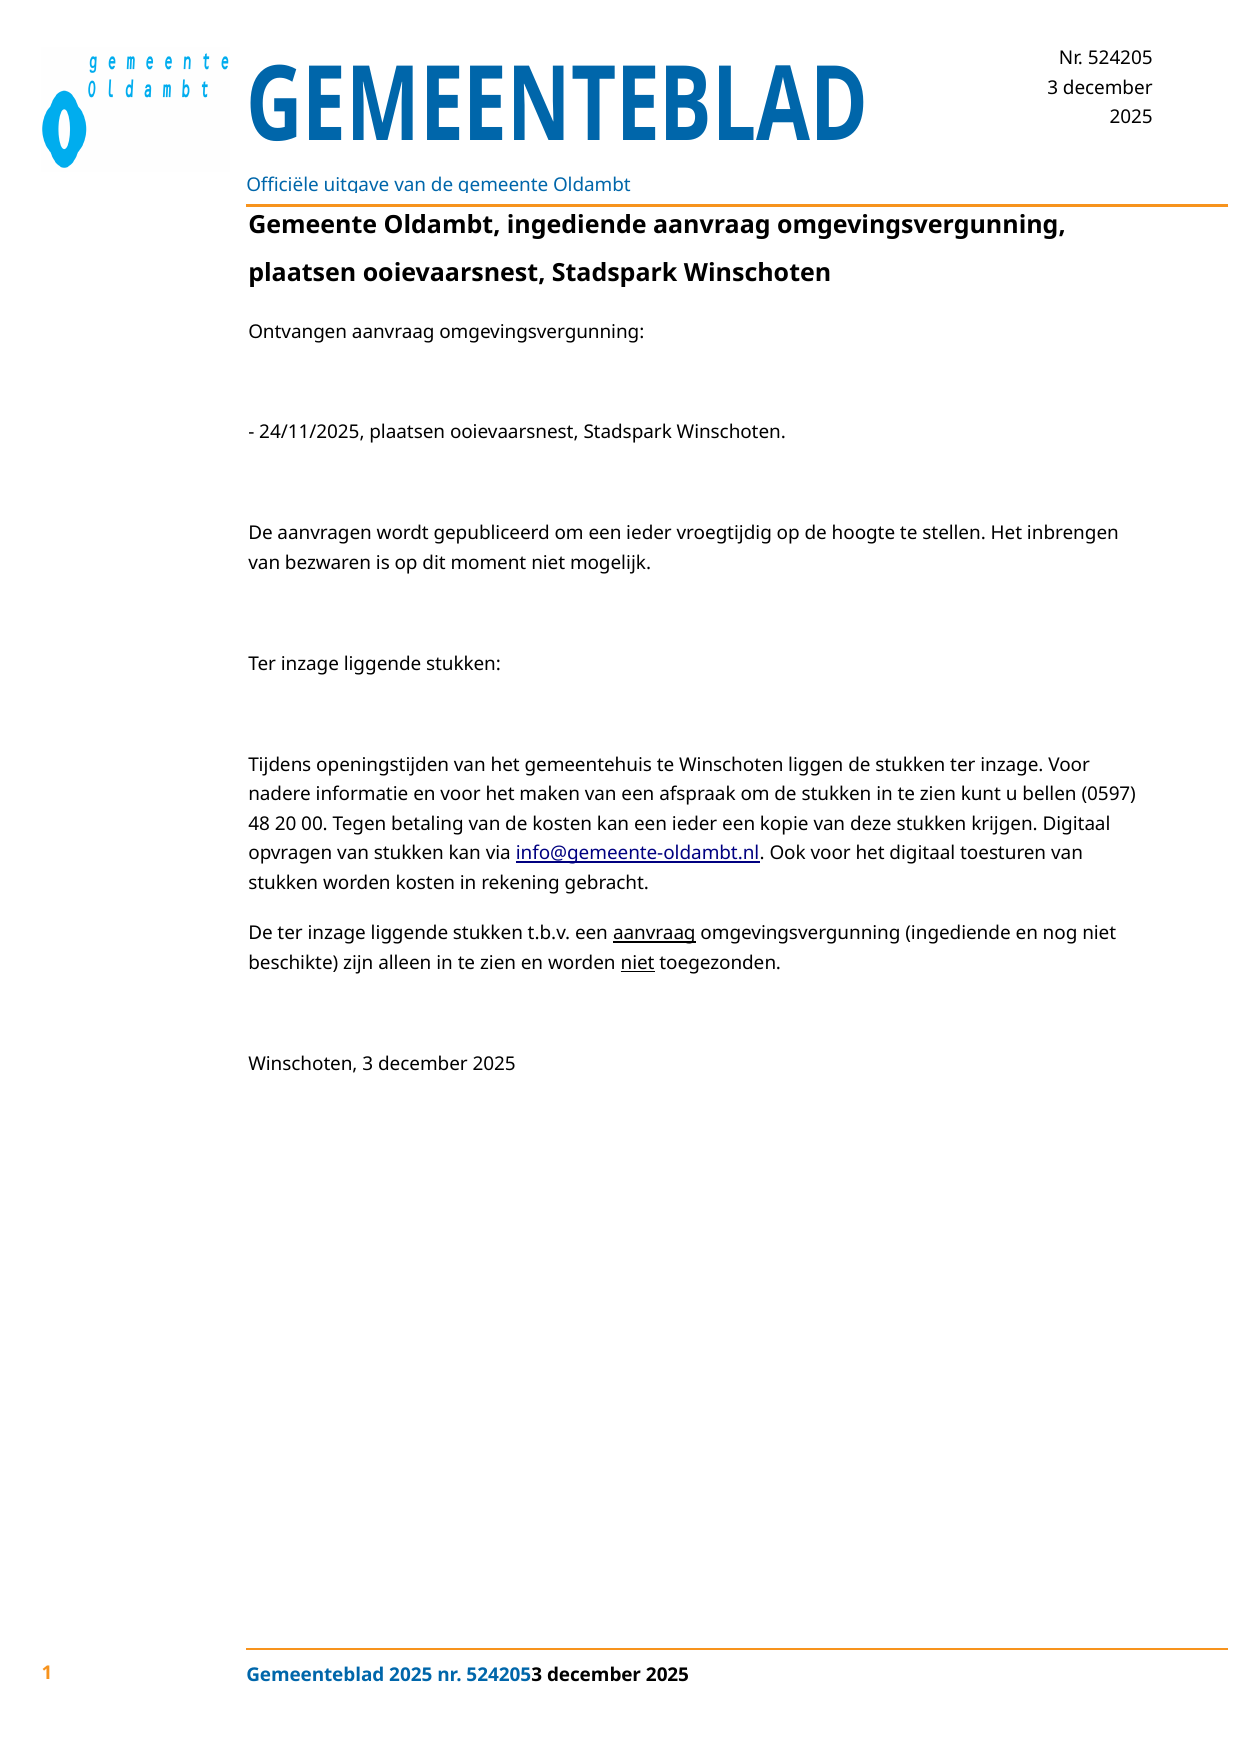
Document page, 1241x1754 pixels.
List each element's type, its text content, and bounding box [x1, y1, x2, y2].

text Tijdens openingstijden van het gemeentehuis te Winschoten liggen de stukken ter inzage. Voor nadere informatie en voor het maken van een afspraak om de stukken in te zien kunt u bellen (0597) 48 20 00. Tegen betaling van de kosten kan een ieder een kopie van deze stukken krijgen. Digitaal opvragen van stukken kan via info@gemeente-oldambt.nl. Ook voor het digitaal toesturen van stukken worden kosten in rekening gebracht. [248, 751, 1152, 895]
text Ter inzage liggende stukken: [248, 650, 1152, 676]
text - 24/11/2025, plaatsen ooievaarsnest, Stadspark Winschoten. [248, 419, 1152, 444]
text Ontvangen aanvraag omgevingsvergunning: [248, 318, 1152, 344]
text Gemeente Oldambt, ingediende aanvraag omgevingsvergunning, plaatsen ooievaarsnest, Stadspark Winschoten [248, 207, 1152, 288]
text Winschoten, 3 december 2025 [248, 1050, 1152, 1076]
picture [41, 47, 231, 172]
text De aanvragen wordt gepubliceerd om een ieder vroegtijdig op de hoogte te stellen. Het inbrengen van bezwaren is op dit moment niet mogelijk. [248, 519, 1152, 575]
text De ter inzage liggende stukken t.b.v. een aanvraag omgevingsvergunning (ingediende en nog niet beschikte) zijn alleen in te zien en worden niet toegezonden. [248, 919, 1152, 975]
